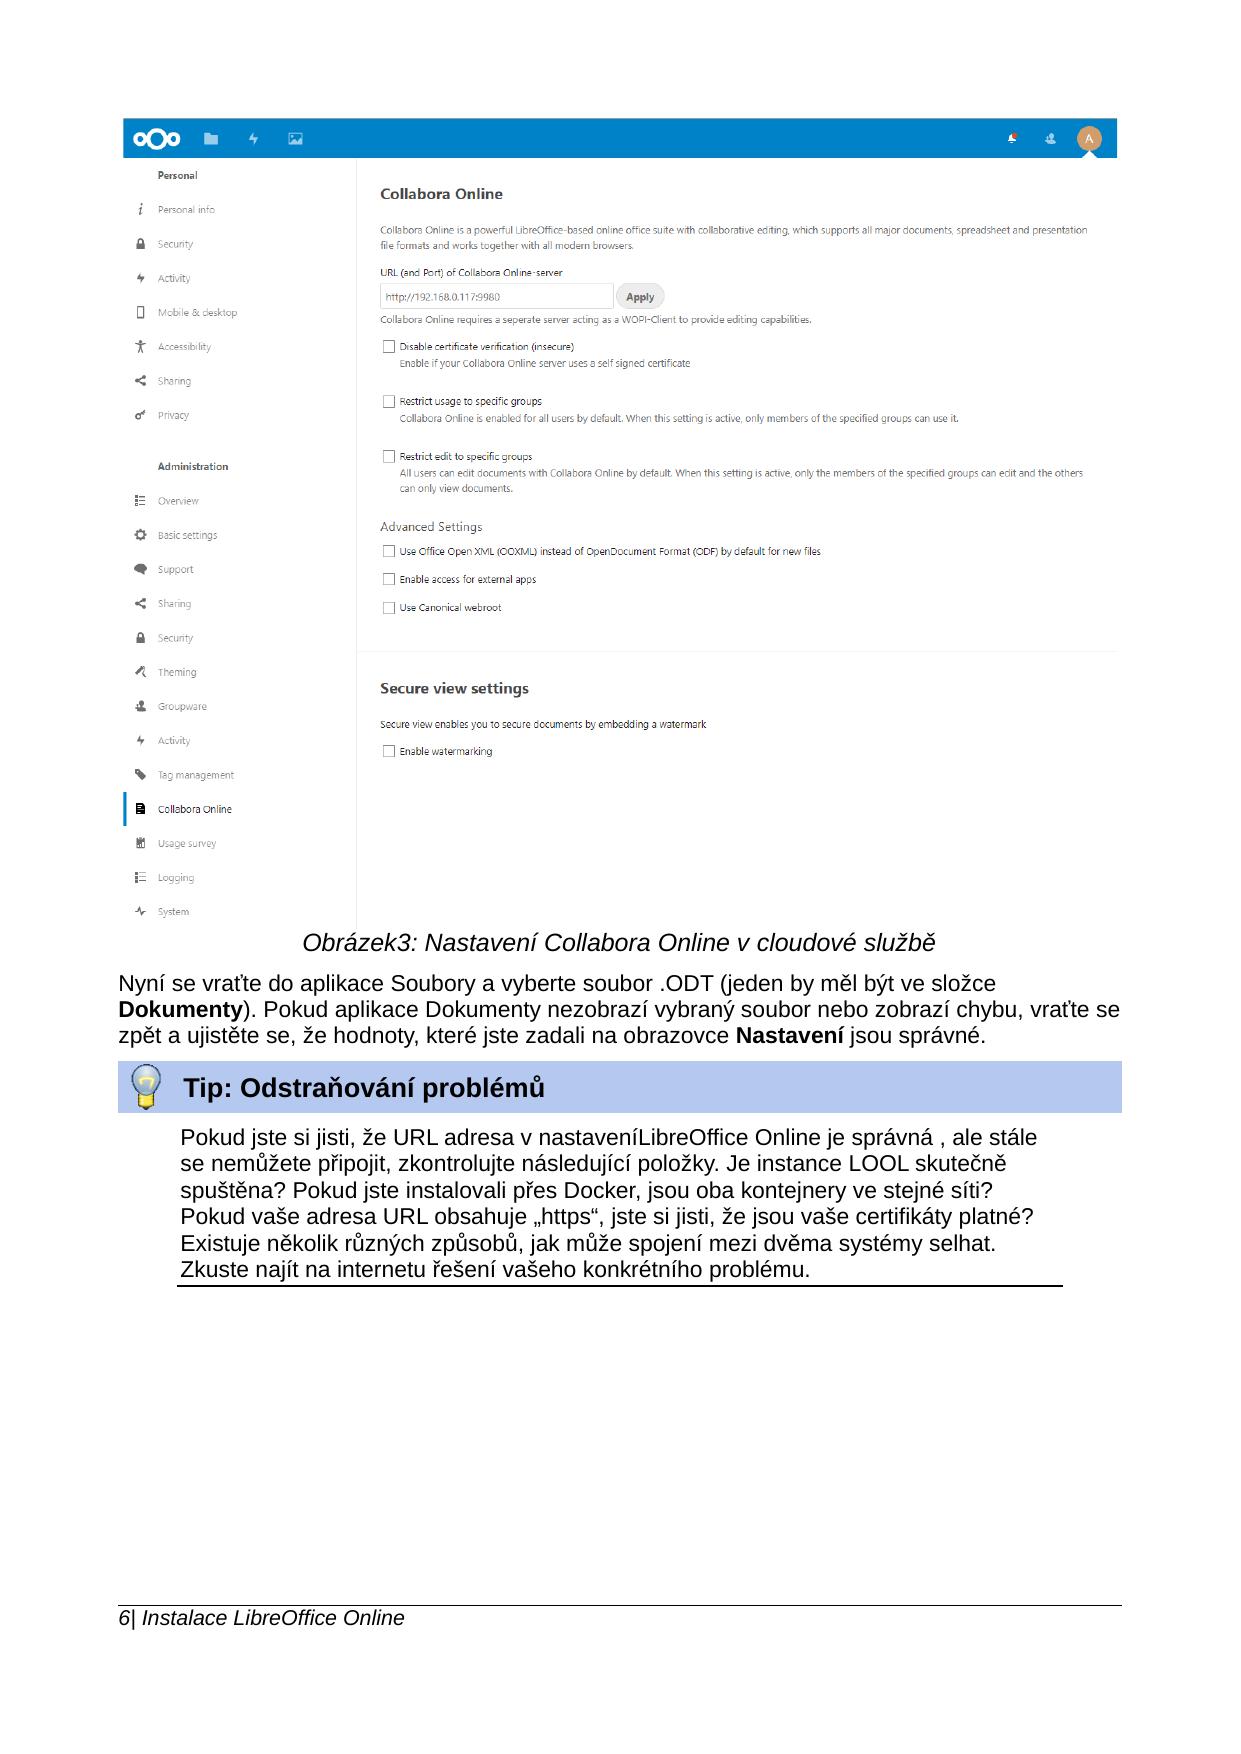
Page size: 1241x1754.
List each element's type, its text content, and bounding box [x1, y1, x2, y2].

text Pokud jste si jisti, že URL adresa v nastaveníLibreOffice Online je správná , ale stále se nemůžete připojit, zkontrolujte následující položky. Je instance LOOL skutečně spuštěna? Pokud jste instalovali přes Docker, jsou oba kontejnery ve stejné síti? Pokud vaše adresa URL obsahuje „https“, jste si jisti, že jsou vaše certifikáty platné? Existuje několik různých způsobů, jak může spojení mezi dvěma systémy selhat. Zkuste najít na internetu řešení vašeho konkrétního problému. [177, 1121, 1063, 1285]
text Nyní se vraťte do aplikace Soubory a vyberte soubor .ODT (jeden by měl být ve složce Dokumenty). Pokud aplikace Dokumenty nezobrazí vybraný soubor nebo zobrazí chybu, vraťte se zpět a ujistěte se, že hodnoty, které jste zadali na obrazovce Nastavení jsou správné. [118, 970, 1122, 1049]
text Obrázek3: Nastavení Collabora Online v cloudové službě [118, 929, 1122, 957]
picture [123, 118, 1118, 929]
picture [119, 1062, 170, 1113]
subtitle Tip: Odstraňování problémů [118, 1061, 1122, 1113]
